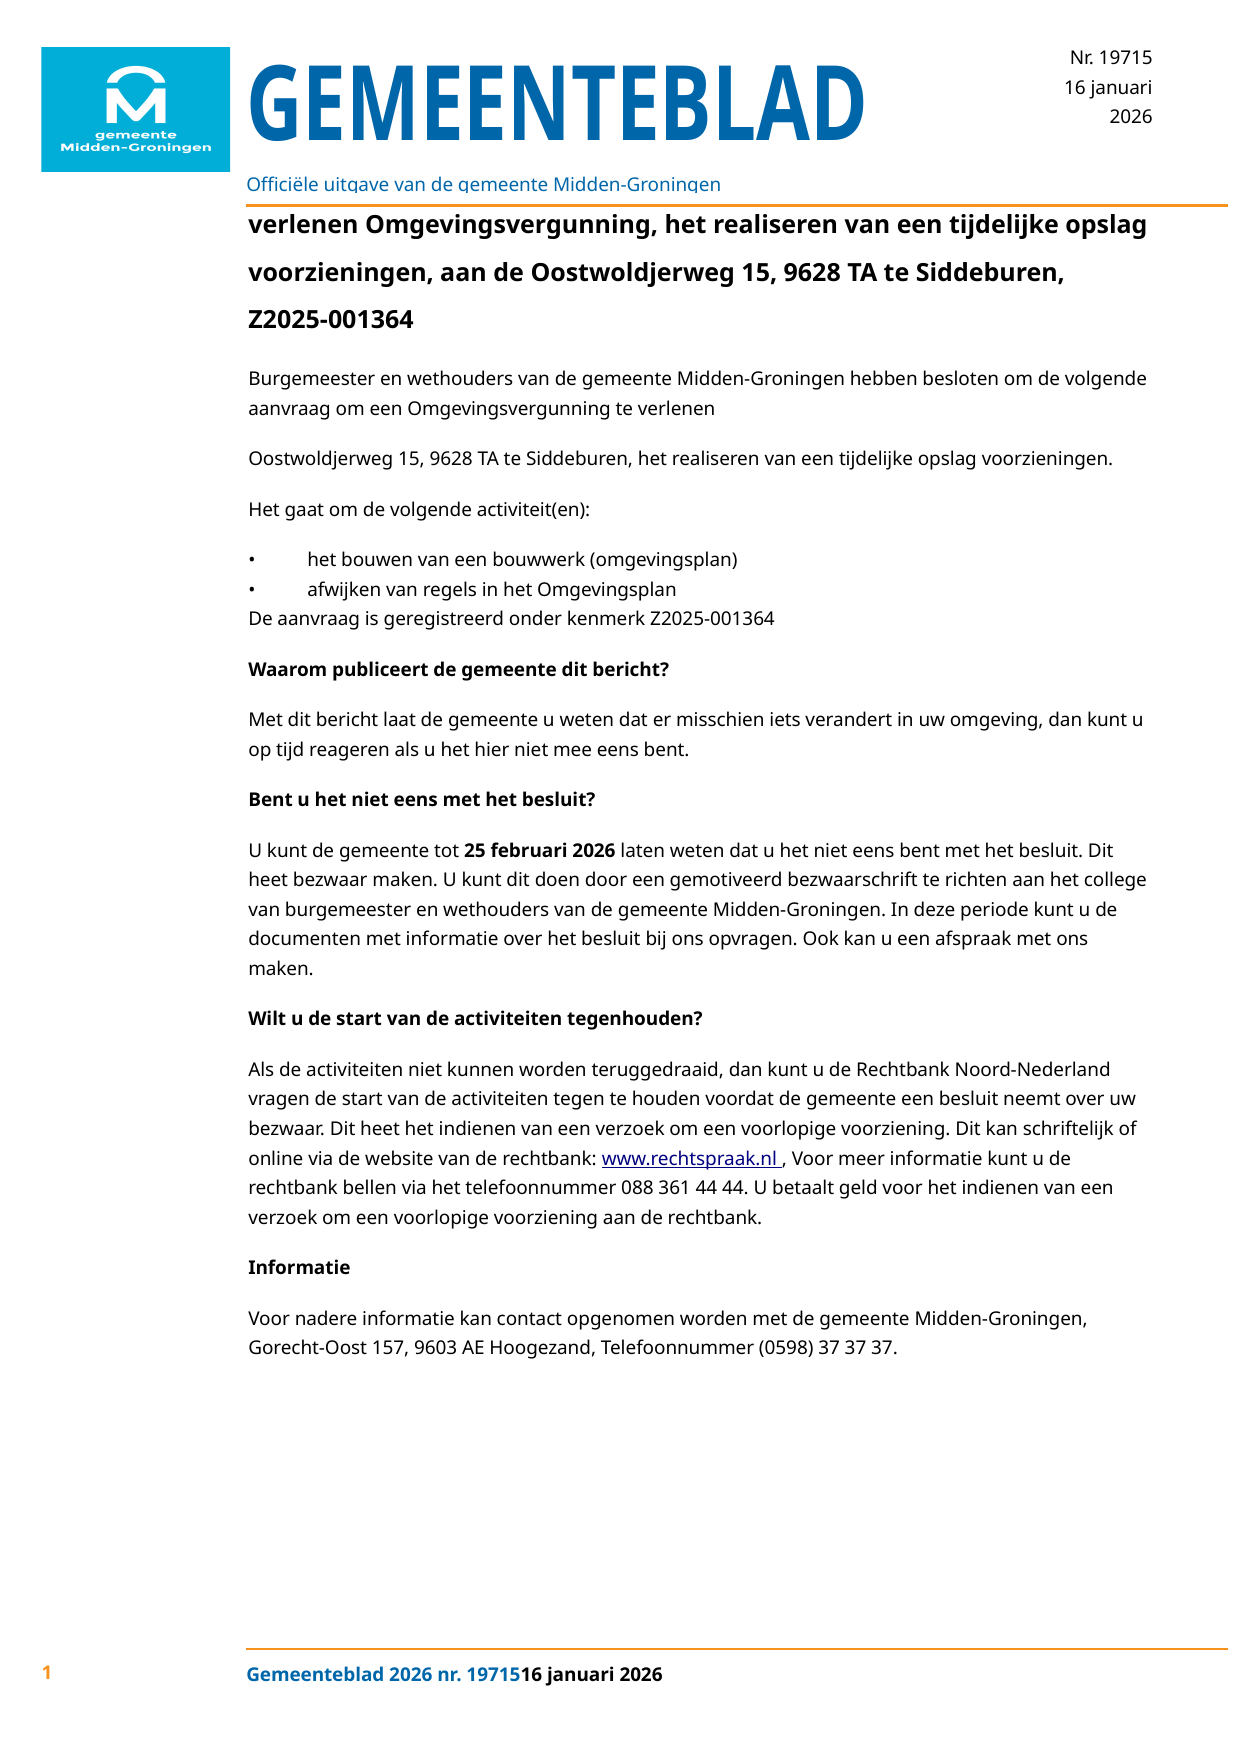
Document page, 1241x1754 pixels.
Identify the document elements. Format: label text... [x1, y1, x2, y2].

text verlenen Omgevingsvergunning, het realiseren van een tijdelijke opslag voorzieningen, aan de Oostwoldjerweg 15, 9628 TA te Siddeburen, Z2025-001364 [248, 207, 1152, 336]
text U kunt de gemeente tot 25 februari 2026 laten weten dat u het niet eens bent met het besluit. Dit heet bezwaar maken. U kunt dit doen door een gemotiveerd bezwaarschrift te richten aan het college van burgemeester en wethouders van de gemeente Midden-Groningen. In deze periode kunt u de documenten met informatie over het besluit bij ons opvragen. Ook kan u een afspraak met ons maken. [248, 837, 1152, 981]
list het bouwen van een bouwwerk (omgevingsplan) [248, 546, 1152, 572]
text Burgemeester en wethouders van de gemeente Midden-Groningen hebben besloten om de volgende aanvraag om een Omgevingsvergunning te verlenen [248, 366, 1152, 421]
picture [184, 146, 190, 153]
text Als de activiteiten niet kunnen worden teruggedraaid, dan kunt u de Rechtbank Noord-Nederland vragen de start van de activiteiten tegen te houden voordat de gemeente een besluit neemt over uw bezwaar. Dit heet het indienen van een verzoek om een voorlopige voorziening. Dit kan schriftelijk of online via de website van de rechtbank: www.rechtspraak.nl , Voor meer informatie kunt u de rechtbank bellen via het telefoonnummer 088 361 44 44. U betaalt geld voor het indienen van een verzoek om een voorlopige voorziening aan de rechtbank. [248, 1056, 1152, 1229]
text De aanvraag is geregistreerd onder kenmerk Z2025-001364 [248, 606, 1152, 631]
text Waarom publiceert de gemeente dit bericht? [248, 656, 1152, 682]
text Het gaat om de volgende activiteit(en): [248, 496, 1152, 522]
text Oostwoldjerweg 15, 9628 TA te Siddeburen, het realiseren van een tijdelijke opslag voorzieningen. [248, 446, 1152, 471]
text Voor nadere informatie kan contact opgenomen worden met de gemeente Midden-Groningen, Gorecht-Oost 157, 9603 AE Hoogezand, Telefoonnummer (0598) 37 37 37. [248, 1305, 1152, 1360]
picture [107, 89, 165, 122]
text Informatie [248, 1254, 1152, 1280]
text Wilt u de start van de activiteiten tegenhouden? [248, 1006, 1152, 1031]
list afwijken van regels in het Omgevingsplan [248, 576, 1152, 602]
picture [108, 66, 164, 82]
text Met dit bericht laat de gemeente u weten dat er misschien iets verandert in uw omgeving, dan kunt u op tijd reageren als u het hier niet mee eens bent. [248, 706, 1152, 762]
text Bent u het niet eens met het besluit? [248, 786, 1152, 812]
